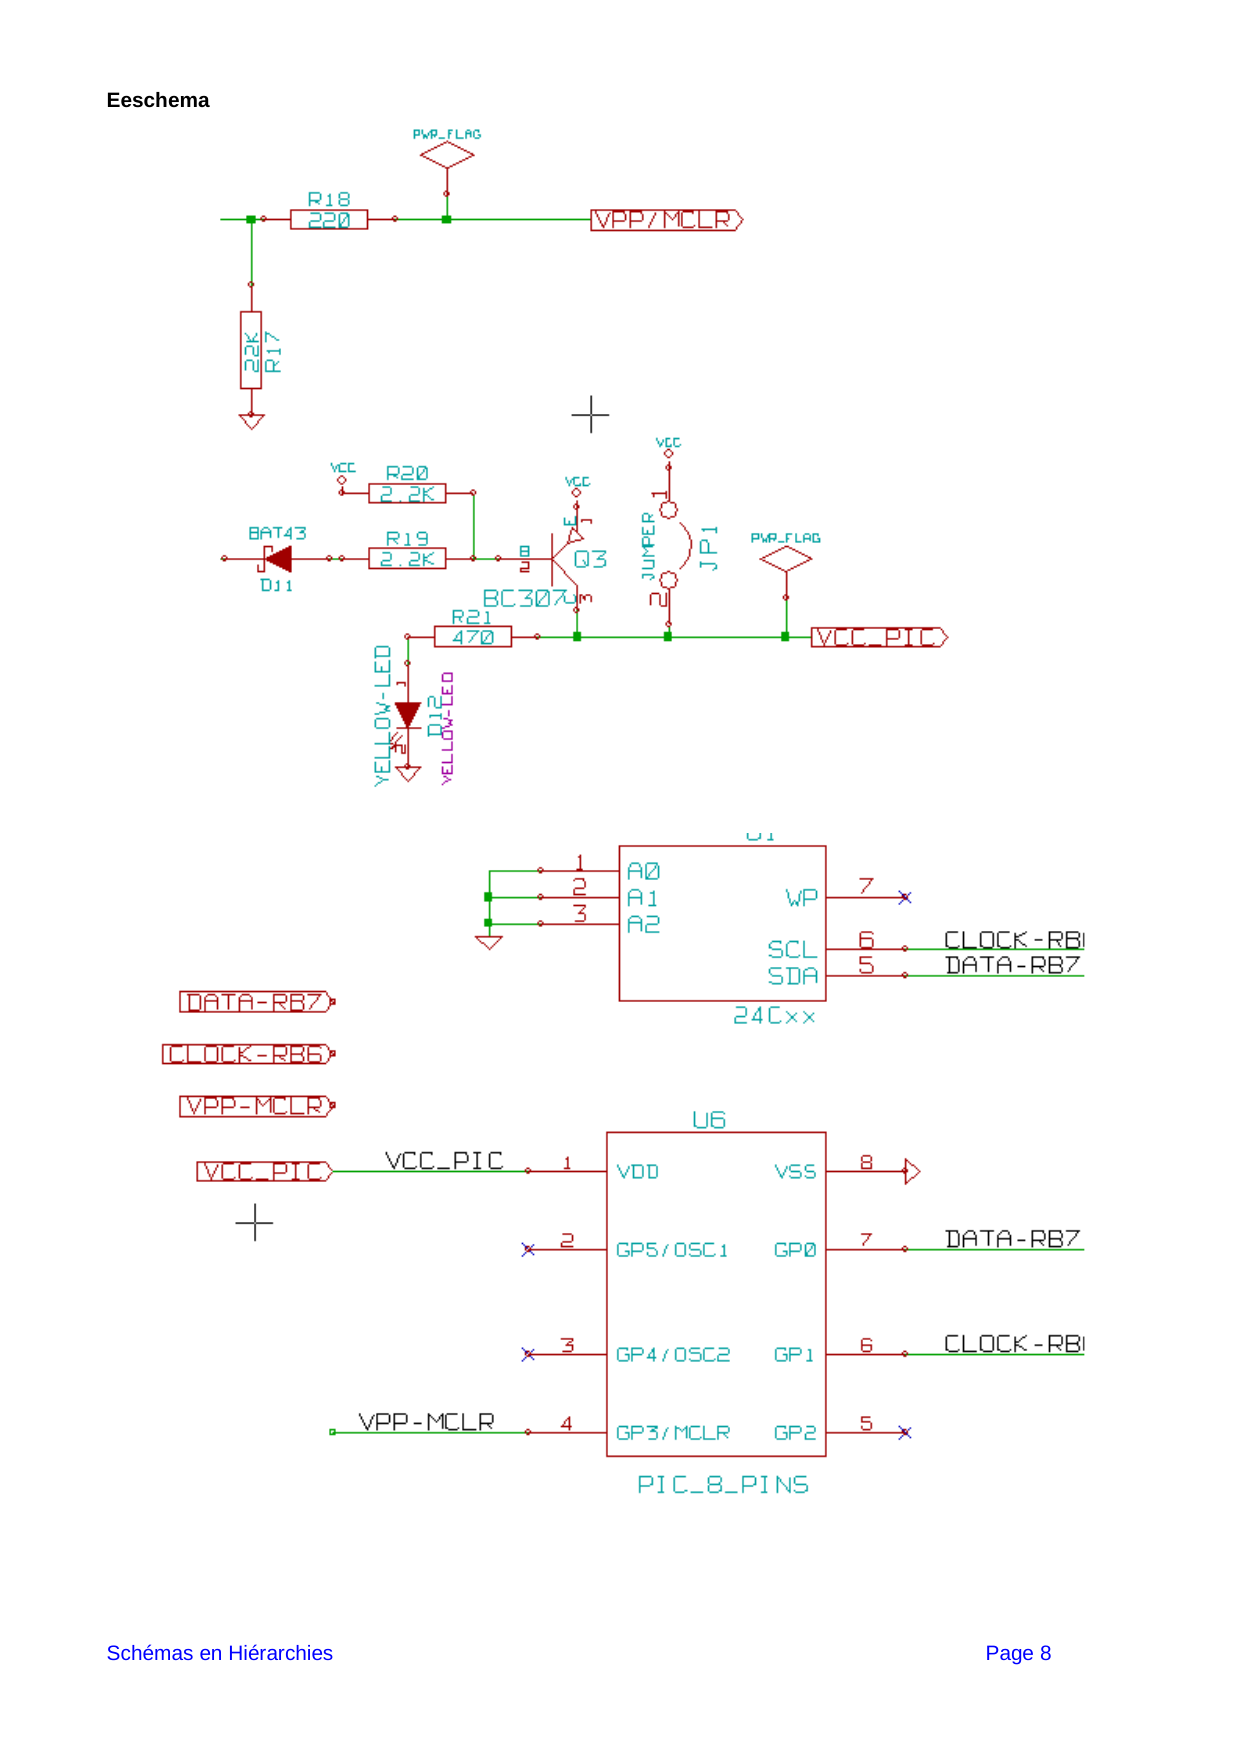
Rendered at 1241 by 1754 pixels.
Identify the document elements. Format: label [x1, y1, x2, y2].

picture [106, 833, 1085, 1534]
picture [220, 112, 1038, 798]
